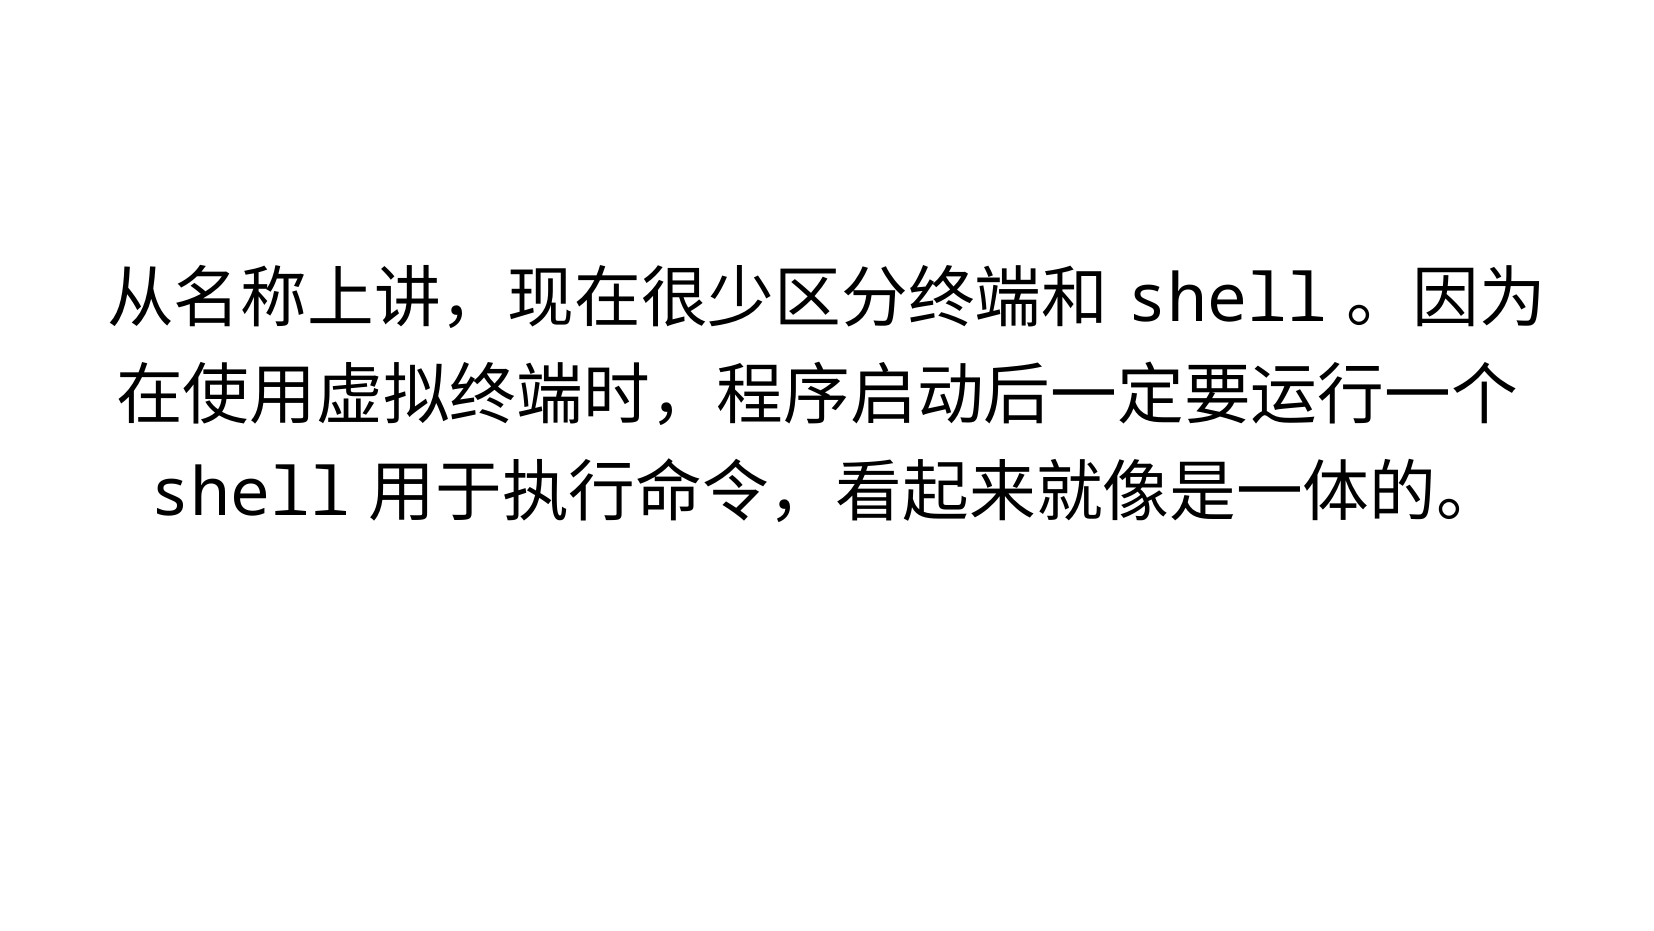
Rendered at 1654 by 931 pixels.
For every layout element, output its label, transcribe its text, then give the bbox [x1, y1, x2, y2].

subtitle 从名称上讲，现在很少区分终端和shell。因为在使用虚拟终端时，程序启动后一定要运行一个shell用于执行命令，看起来就像是一体的。 [82, 37, 1571, 742]
